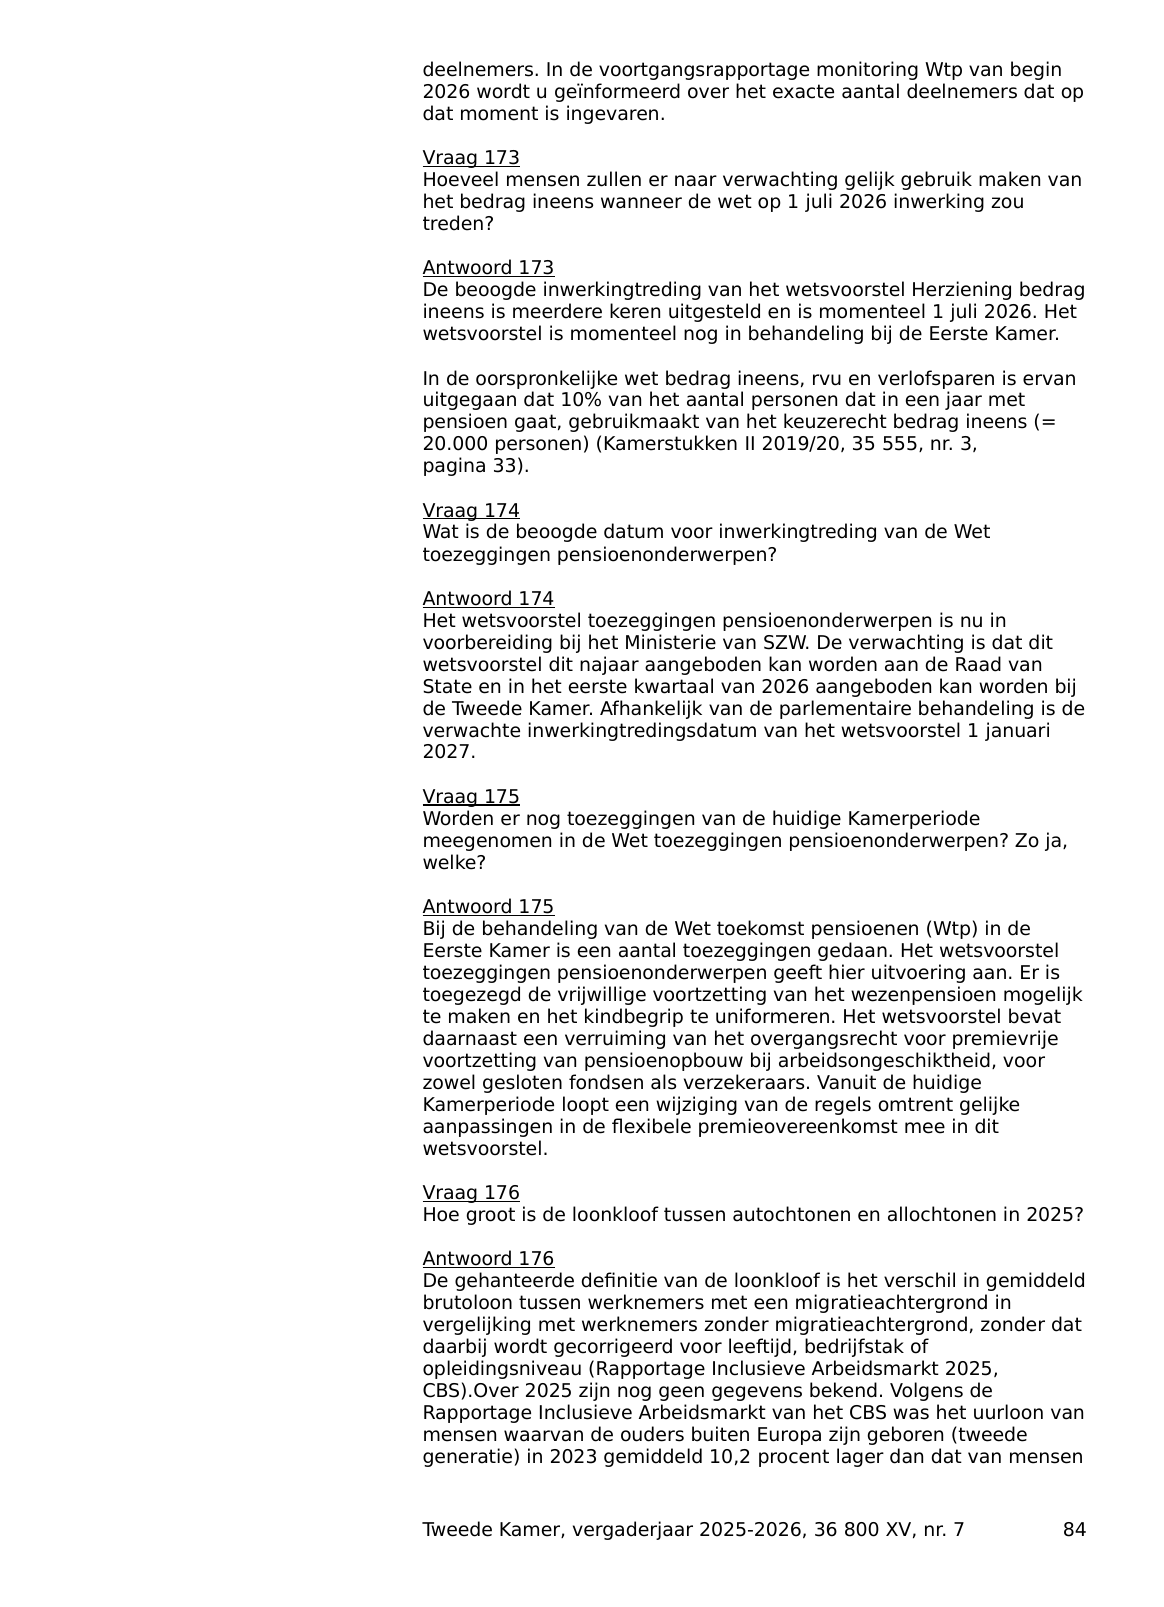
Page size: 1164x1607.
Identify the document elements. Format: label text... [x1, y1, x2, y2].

text In de oorspronkelijke wet bedrag ineens, rvu en verlofsparen is ervan uitgegaan dat 10% van het aantal personen dat in een jaar met pensioen gaat, gebruikmaakt van het keuzerecht bedrag ineens (= 20.000 personen) (Kamerstukken II 2019/20, 35 555, nr. 3, pagina 33). [422, 367, 1087, 477]
text Vraag 174 [422, 499, 1087, 521]
text Het wetsvoorstel toezeggingen pensioenonderwerpen is nu in voorbereiding bij het Ministerie van SZW. De verwachting is dat dit wetsvoorstel dit najaar aangeboden kan worden aan de Raad van State en in het eerste kwartaal van 2026 aangeboden kan worden bij de Tweede Kamer. Afhankelijk van de parlementaire behandeling is de verwachte inwerkingtredingsdatum van het wetsvoorstel 1 januari 2027. [422, 609, 1087, 763]
text Hoe groot is de loonkloof tussen autochtonen en allochtonen in 2025? [422, 1204, 1087, 1226]
text De gehanteerde definitie van de loonkloof is het verschil in gemiddeld brutoloon tussen werknemers met een migratieachtergrond in vergelijking met werknemers zonder migratieachtergrond, zonder dat daarbij wordt gecorrigeerd voor leeftijd, bedrijfstak of opleidingsniveau (Rapportage Inclusieve Arbeidsmarkt 2025, CBS).Over 2025 zijn nog geen gegevens bekend. Volgens de Rapportage Inclusieve Arbeidsmarkt van het CBS was het uurloon van mensen waarvan de ouders buiten Europa zijn geboren (tweede generatie) in 2023 gemiddeld 10,2 procent lager dan dat van mensen [422, 1270, 1087, 1468]
text Vraag 175 [422, 786, 1087, 808]
text Worden er nog toezeggingen van de huidige Kamerperiode meegenomen in de Wet toezeggingen pensioenonderwerpen? Zo ja, welke? [422, 808, 1087, 873]
text Wat is de beoogde datum voor inwerkingtreding van de Wet toezeggingen pensioenonderwerpen? [422, 521, 1087, 565]
text Vraag 176 [422, 1182, 1087, 1204]
text Antwoord 176 [422, 1248, 1087, 1270]
text Bij de behandeling van de Wet toekomst pensioenen (Wtp) in de Eerste Kamer is een aantal toezeggingen gedaan. Het wetsvoorstel toezeggingen pensioenonderwerpen geeft hier uitvoering aan. Er is toegezegd de vrijwillige voortzetting van het wezenpensioen mogelijk te maken en het kindbegrip te uniformeren. Het wetsvoorstel bevat daarnaast een verruiming van het overgangsrecht voor premievrije voortzetting van pensioenopbouw bij arbeidsongeschiktheid, voor zowel gesloten fondsen als verzekeraars. Vanuit de huidige Kamerperiode loopt een wijziging van de regels omtrent gelijke aanpassingen in de flexibele premieovereenkomst mee in dit wetsvoorstel. [422, 918, 1087, 1159]
text Vraag 173 [422, 147, 1087, 169]
text Antwoord 174 [422, 588, 1087, 609]
text Antwoord 173 [422, 257, 1087, 279]
text Hoeveel mensen zullen er naar verwachting gelijk gebruik maken van het bedrag ineens wanneer de wet op 1 juli 2026 inwerking zou treden? [422, 169, 1087, 235]
text Antwoord 175 [422, 896, 1087, 918]
text deelnemers. In de voortgangsrapportage monitoring Wtp van begin 2026 wordt u geïnformeerd over het exacte aantal deelnemers dat op dat moment is ingevaren. [422, 59, 1087, 125]
text De beoogde inwerkingtreding van het wetsvoorstel Herziening bedrag ineens is meerdere keren uitgesteld en is momenteel 1 juli 2026. Het wetsvoorstel is momenteel nog in behandeling bij de Eerste Kamer. [422, 279, 1087, 345]
